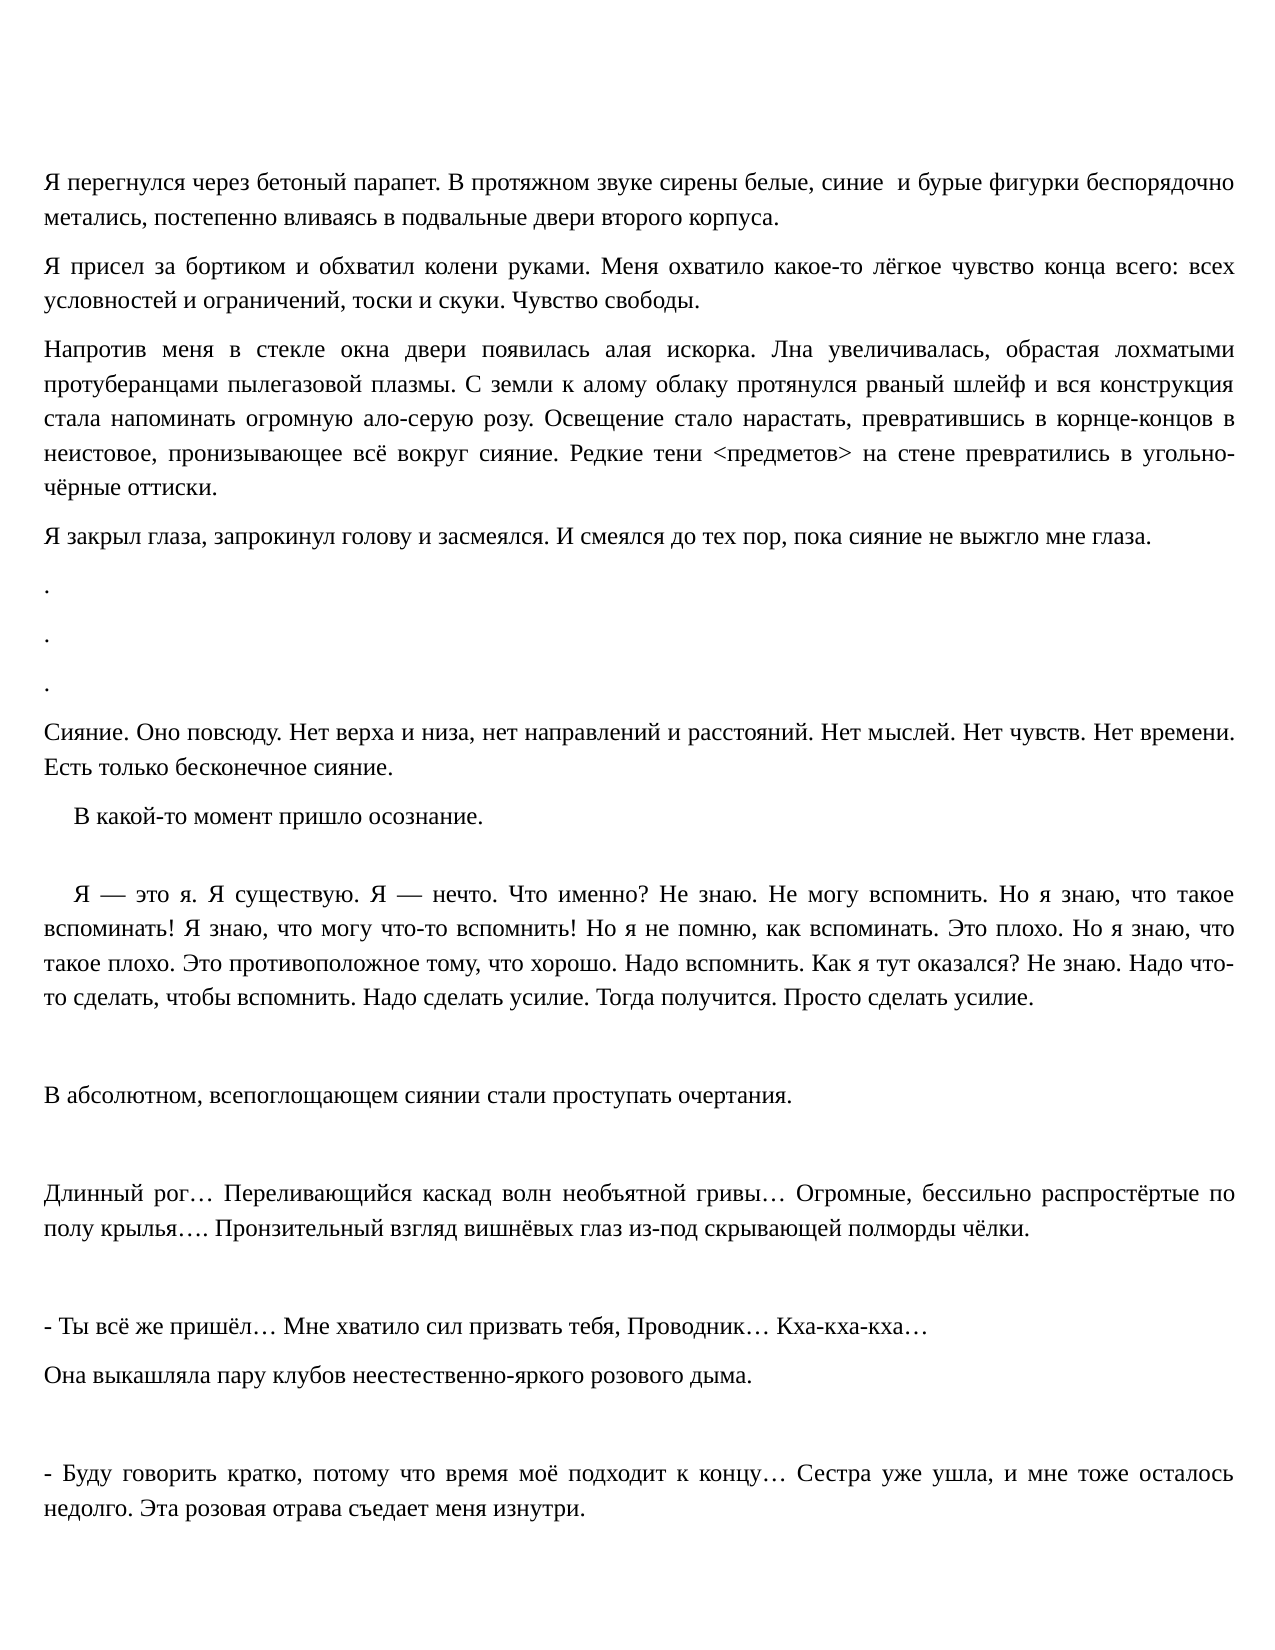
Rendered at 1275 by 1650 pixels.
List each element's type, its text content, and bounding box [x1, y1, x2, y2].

text Я перегнулся через бетоный парапет. В протяжном звуке сирены белые, синие и бурые фигурки беспорядочно метались, постепенно вливаясь в подвальные двери второго корпуса. [44, 167, 1236, 230]
text . [44, 619, 1236, 648]
text - Ты всё же пришёл… Мне хватило сил призвать тебя, Проводник… Кха-кха-кха… [44, 1311, 1236, 1340]
text В абсолютном, всепоглощающем сиянии стали проступать очертания. [44, 1080, 1236, 1109]
text Длинный рог… Переливающийся каскад волн необъятной гривы… Огромные, бессильно распростёртые по полу крылья…. Пронзительный взгляд вишнёвых глаз из-под скрывающей полморды чёлки. [44, 1178, 1236, 1242]
text Я — это я. Я существую. Я — нечто. Что именно? Не знаю. Не могу вспомнить. Но я знаю, что такое вспоминать! Я знаю, что могу что-то вспомнить! Но я не помню, как вспоминать. Это плохо. Но я знаю, что такое плохо. Это противоположное тому, что хорошо. Надо вспомнить. Как я тут оказался? Не знаю. Надо что-то сделать, чтобы вспомнить. Надо сделать усилие. Тогда получится. Просто сделать усилие. [44, 879, 1236, 1011]
text Я присел за бортиком и обхватил колени руками. Меня охватило какое-то лёгкое чувство конца всего: всех условностей и ограничений, тоски и скуки. Чувство свободы. [44, 251, 1236, 314]
text Я закрыл глаза, запрокинул голову и засмеялся. И смеялся до тех пор, пока сияние не выжгло мне глаза. [44, 521, 1236, 550]
text Сияние. Оно повсюду. Нет верха и низа, нет направлений и расстояний. Нет мыслей. Нет чувств. Нет времени. Есть только бесконечное сияние. [44, 717, 1236, 781]
text Она выкашляла пару клубов неестественно-яркого розового дыма. [44, 1360, 1236, 1389]
text . [44, 570, 1236, 599]
text В какой-то момент пришло осознание. [44, 801, 1236, 830]
text . [44, 668, 1236, 697]
text Напротив меня в стекле окна двери появилась алая искорка. Лна увеличивалась, обрастая лохматыми протуберанцами пылегазовой плазмы. С земли к алому облаку протянулся рваный шлейф и вся конструкция стала напоминать огромную ало-серую розу. Освещение стало нарастать, превратившись в корнце-концов в неистовое, пронизывающее всё вокруг сияние. Редкие тени <предметов> на стене превратились в угольно-чёрные оттиски. [44, 334, 1236, 501]
text - Буду говорить кратко, потому что время моё подходит к концу… Сестра уже ушла, и мне тоже осталось недолго. Эта розовая отрава съедает меня изнутри. [44, 1458, 1236, 1522]
